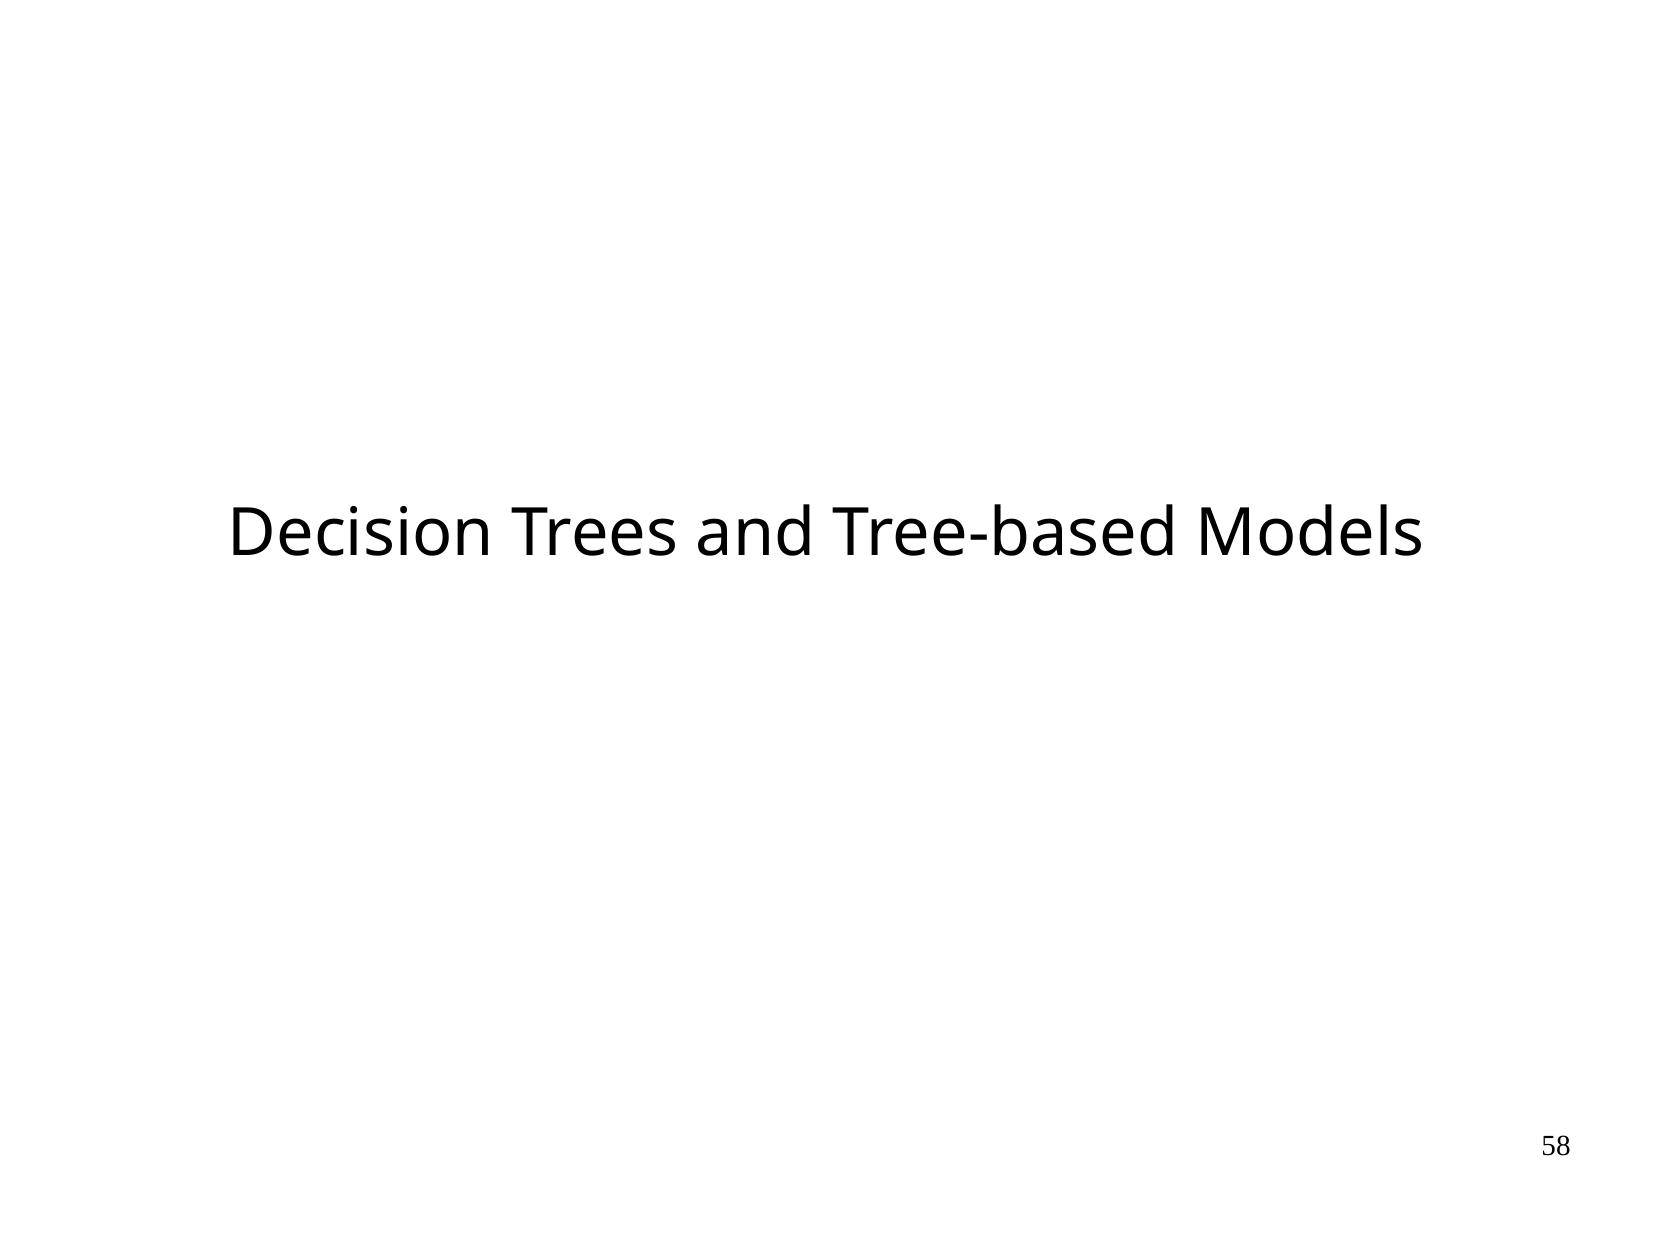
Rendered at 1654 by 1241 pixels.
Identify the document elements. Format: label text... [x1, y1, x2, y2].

subtitle Decision Trees and Tree-based Models [82, 49, 1571, 1010]
